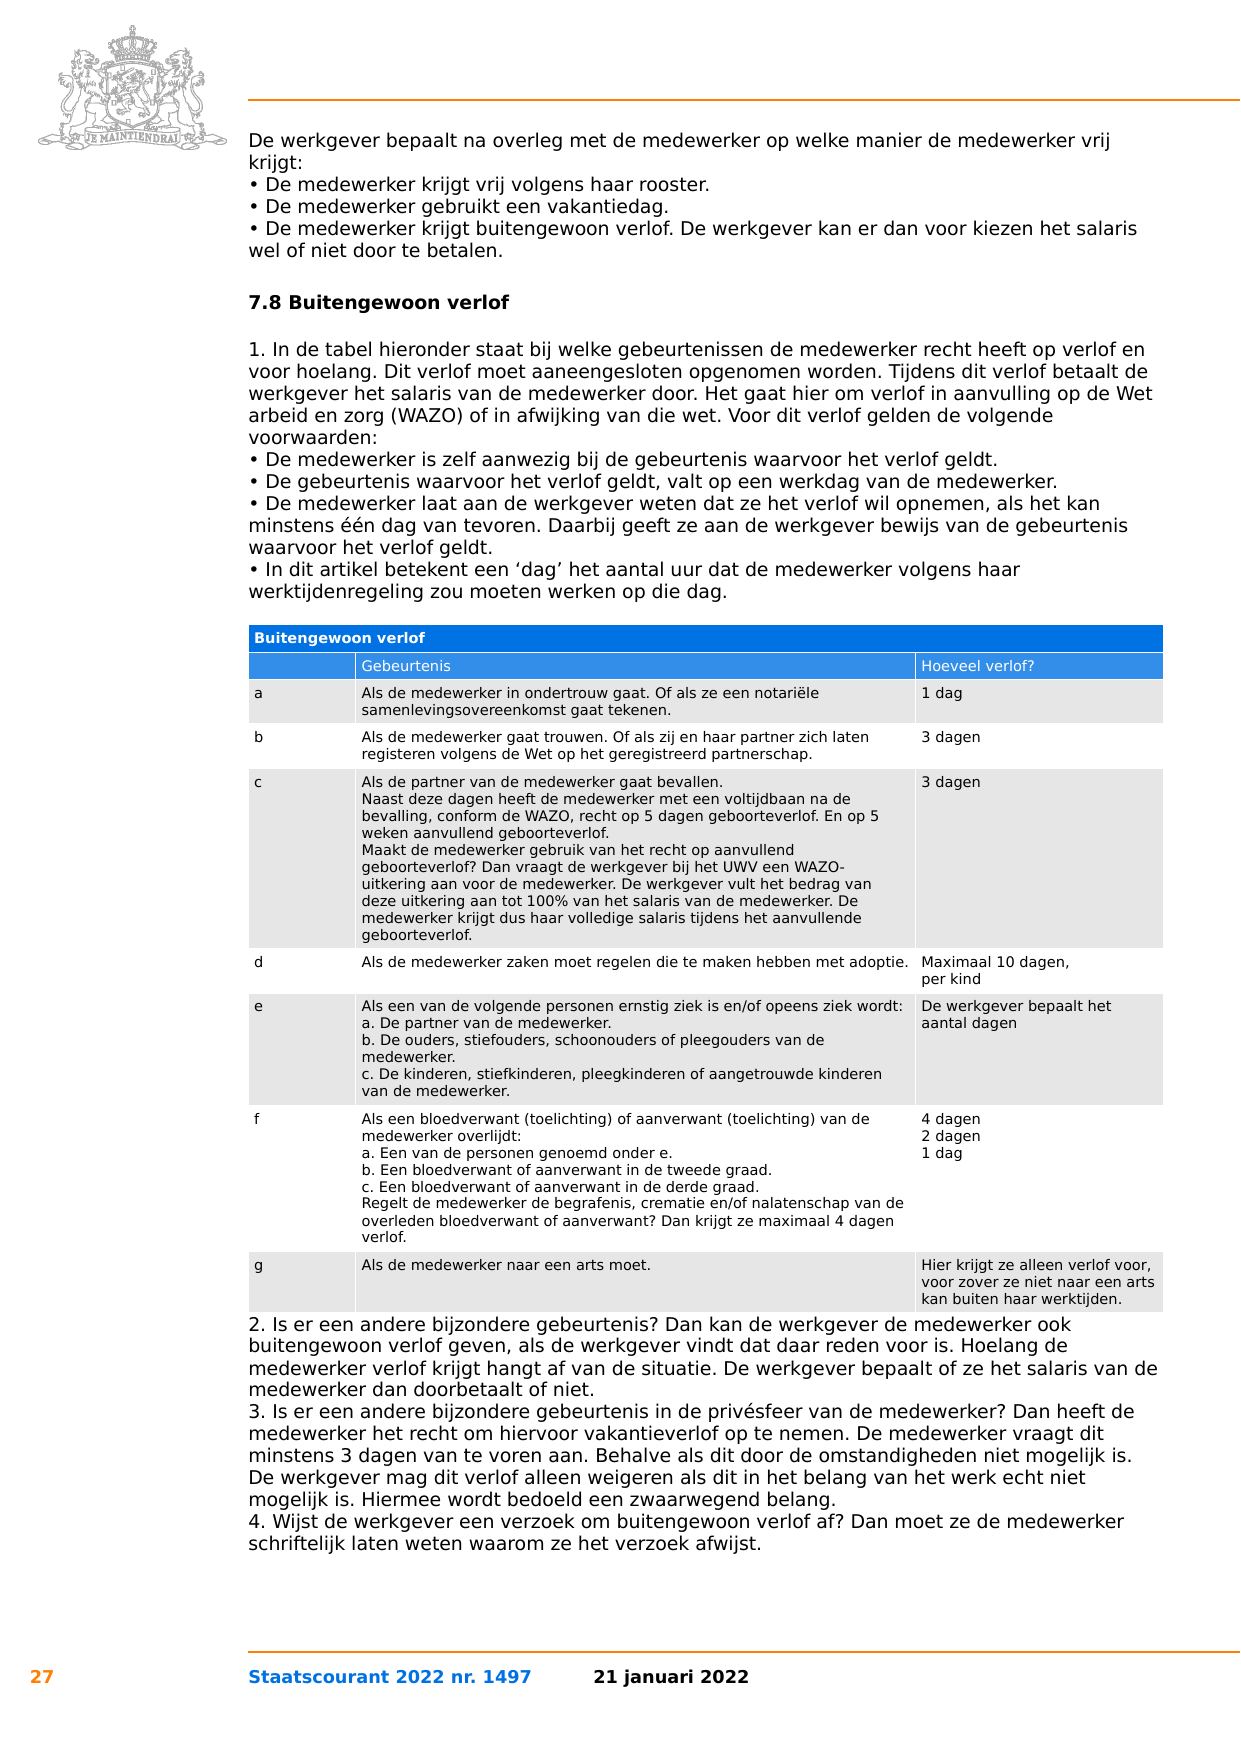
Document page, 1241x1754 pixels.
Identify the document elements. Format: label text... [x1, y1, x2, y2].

text 3. Is er een andere bijzondere gebeurtenis in de privésfeer van de medewerker? Dan heeft de medewerker het recht om hiervoor vakantieverlof op te nemen. De medewerker vraagt dit minstens 3 dagen van te voren aan. Behalve als dit door de omstandigheden niet mogelijk is. De werkgever mag dit verlof alleen weigeren als dit in het belang van het werk echt niet mogelijk is. Hiermee wordt bedoeld een zwaarwegend belang. [248, 1401, 1163, 1511]
table_cell 3 dagen [916, 725, 1163, 768]
table_cell f [249, 1106, 355, 1251]
table_cell Als de medewerker in ondertrouw gaat. Of als ze een notariële samenlevingsovereenkomst gaat tekenen. [356, 680, 915, 723]
table_cell Als de medewerker zaken moet regelen die te maken hebben met adoptie. [356, 949, 915, 992]
table_cell Als de medewerker gaat trouwen. Of als zij en haar partner zich laten registeren volgens de Wet op het geregistreerd partnerschap. [356, 725, 915, 768]
text 1. In de tabel hieronder staat bij welke gebeurtenissen de medewerker recht heeft op verlof en voor hoelang. Dit verlof moet aaneengesloten opgenomen worden. Tijdens dit verlof betaalt de werkgever het salaris van de medewerker door. Het gaat hier om verlof in aanvulling op de Wet arbeid en zorg (WAZO) of in afwijking van die wet. Voor dit verlof gelden de volgende voorwaarden: [248, 339, 1163, 449]
table_cell b [249, 725, 355, 768]
table_header Buitengewoon verlof [249, 625, 1163, 652]
table_cell Als de partner van de medewerker gaat bevallen. Naast deze dagen heeft de medewerker met een voltijdbaan na de bevalling, conform de WAZO, recht op 5 dagen geboorteverlof. En op 5 weken aanvullend geboorteverlof. Maakt de medewerker gebruik van het recht op aanvullend geboorteverlof? Dan vraagt de werkgever bij het UWV een WAZO-uitkering aan voor de medewerker. De werkgever vult het bedrag van deze uitkering aan tot 100% van het salaris van de medewerker. De medewerker krijgt dus haar volledige salaris tijdens het aanvullende geboorteverlof. [356, 769, 915, 948]
text • De medewerker laat aan de werkgever weten dat ze het verlof wil opnemen, als het kan minstens één dag van tevoren. Daarbij geeft ze aan de werkgever bewijs van de gebeurtenis waarvoor het verlof geldt. [248, 493, 1163, 558]
table_cell e [249, 994, 355, 1105]
table_cell De werkgever bepaalt het aantal dagen [916, 994, 1163, 1105]
table_cell 4 dagen 2 dagen 1 dag [916, 1106, 1163, 1251]
text • De medewerker gebruikt een vakantiedag. [248, 196, 1163, 218]
text De werkgever bepaalt na overleg met de medewerker op welke manier de medewerker vrij krijgt: [248, 130, 1163, 174]
table_cell [249, 653, 355, 679]
text • De medewerker is zelf aanwezig bij de gebeurtenis waarvoor het verlof geldt. [248, 449, 1163, 471]
picture [38, 25, 227, 150]
text • In dit artikel betekent een ‘dag’ het aantal uur dat de medewerker volgens haar werktijdenregeling zou moeten werken op die dag. [248, 558, 1163, 602]
table_cell Als een van de volgende personen ernstig ziek is en/of opeens ziek wordt: a. De partner van de medewerker. b. De ouders, stiefouders, schoonouders of pleegouders van de medewerker. c. De kinderen, stiefkinderen, pleegkinderen of aangetrouwde kinderen van de medewerker. [356, 994, 915, 1105]
table_cell g [249, 1252, 355, 1312]
text • De medewerker krijgt vrij volgens haar rooster. [248, 174, 1163, 196]
subtitle 7.8 Buitengewoon verlof [248, 292, 1163, 314]
text • De gebeurtenis waarvoor het verlof geldt, valt op een werkdag van de medewerker. [248, 471, 1163, 493]
table_cell Als een bloedverwant (toelichting) of aanverwant (toelichting) van de medewerker overlijdt: a. Een van de personen genoemd onder e. b. Een bloedverwant of aanverwant in de tweede graad. c. Een bloedverwant of aanverwant in de derde graad. Regelt de medewerker de begrafenis, crematie en/of nalatenschap van de overleden bloedverwant of aanverwant? Dan krijgt ze maximaal 4 dagen verlof. [356, 1106, 915, 1251]
text • De medewerker krijgt buitengewoon verlof. De werkgever kan er dan voor kiezen het salaris wel of niet door te betalen. [248, 218, 1163, 262]
table_cell a [249, 680, 355, 723]
text 2. Is er een andere bijzondere gebeurtenis? Dan kan de werkgever de medewerker ook buitengewoon verlof geven, als de werkgever vindt dat daar reden voor is. Hoelang de medewerker verlof krijgt hangt af van de situatie. De werkgever bepaalt of ze het salaris van de medewerker dan doorbetaalt of niet. [248, 1314, 1163, 1401]
table_cell Maximaal 10 dagen, per kind [916, 949, 1163, 992]
table_cell Gebeurtenis [356, 653, 915, 679]
table_cell 1 dag [916, 680, 1163, 723]
table_cell Hoeveel verlof? [916, 653, 1163, 679]
table_cell 3 dagen [916, 769, 1163, 948]
text 4. Wijst de werkgever een verzoek om buitengewoon verlof af? Dan moet ze de medewerker schriftelijk laten weten waarom ze het verzoek afwijst. [248, 1511, 1163, 1555]
table_cell Als de medewerker naar een arts moet. [356, 1252, 915, 1312]
table_cell d [249, 949, 355, 992]
table_cell c [249, 769, 355, 948]
table_cell Hier krijgt ze alleen verlof voor, voor zover ze niet naar een arts kan buiten haar werktijden. [916, 1252, 1163, 1312]
